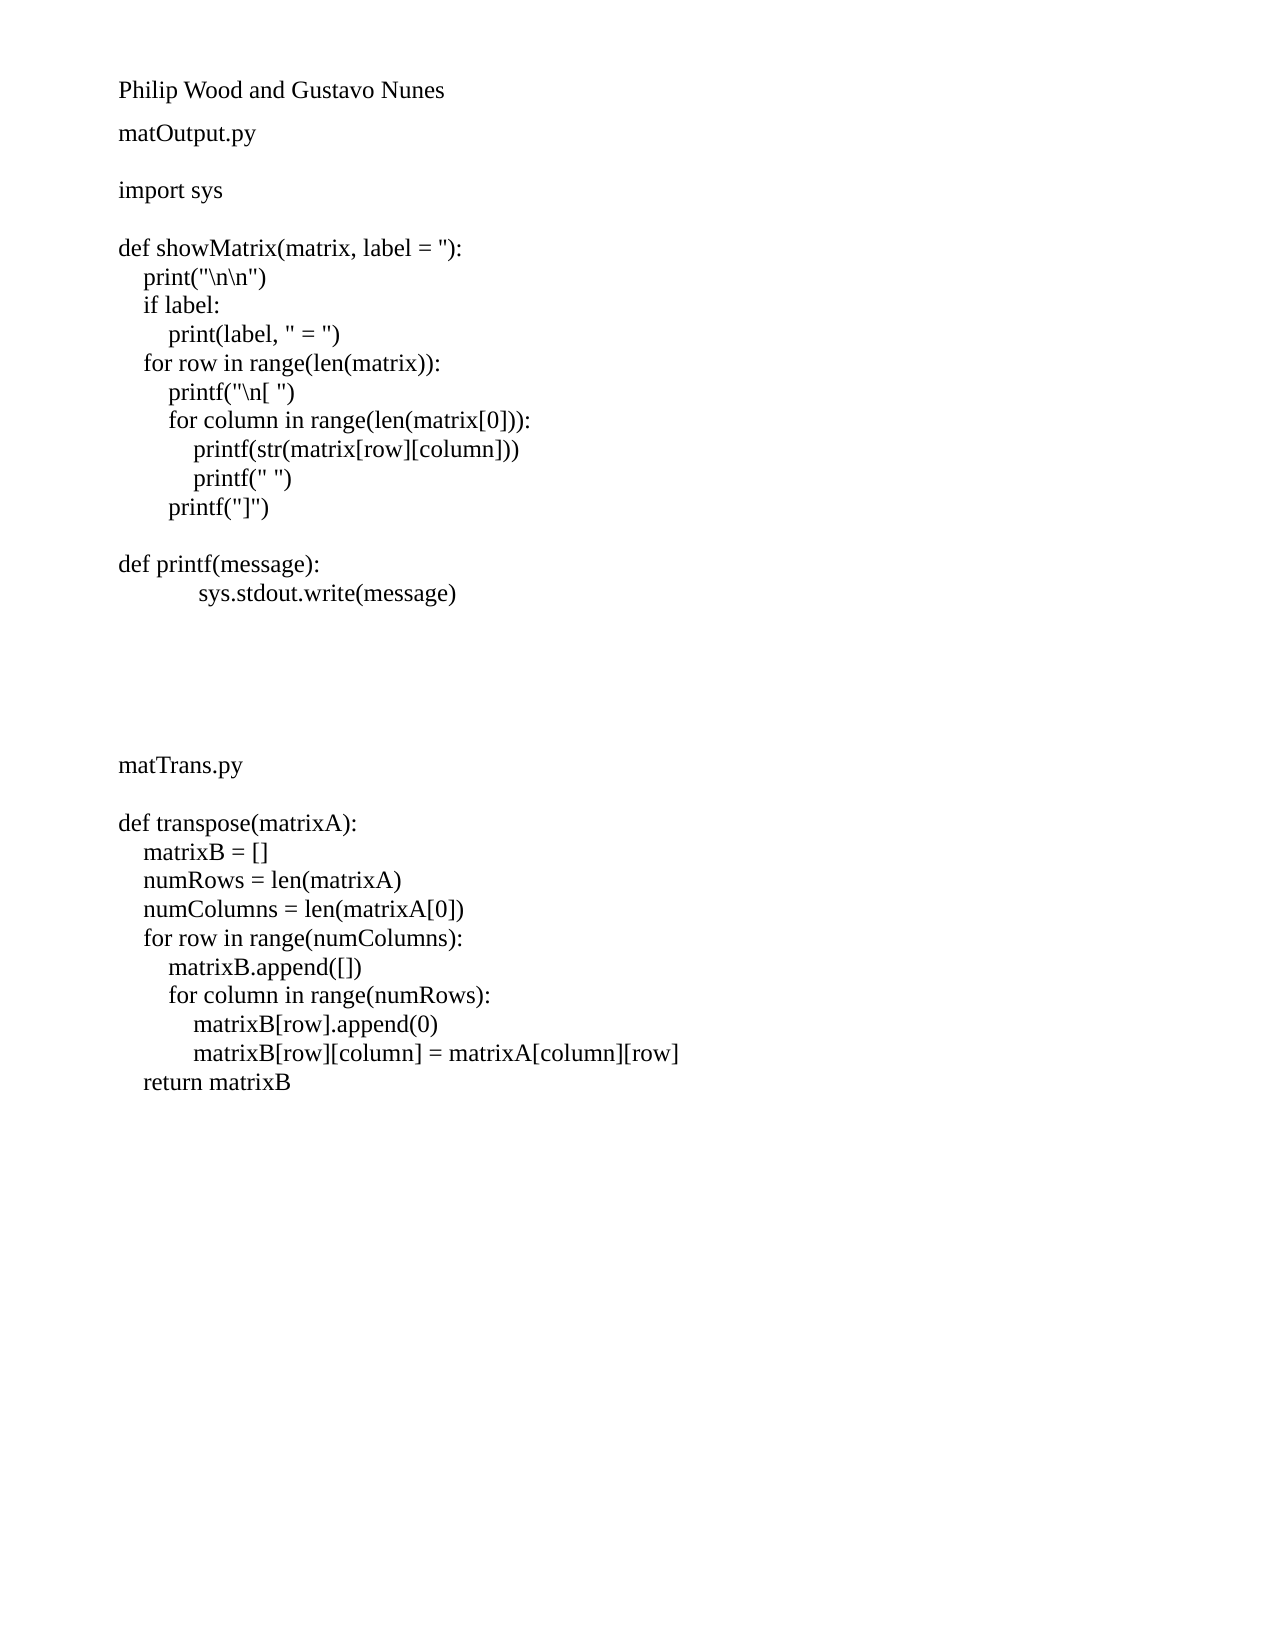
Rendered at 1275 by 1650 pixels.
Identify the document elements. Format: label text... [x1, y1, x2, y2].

text matrixB.append([]) [118, 952, 1157, 981]
text for row in range(numColumns): [118, 923, 1157, 952]
text print(label, " = ") [118, 319, 1157, 348]
text for column in range(len(matrix[0])): [118, 406, 1157, 434]
text return matrixB [118, 1067, 1157, 1096]
text def showMatrix(matrix, label = ''): [118, 233, 1157, 262]
text def printf(message): [118, 549, 1157, 578]
text matrixB[row].append(0) [118, 1009, 1157, 1038]
text import sys [118, 176, 1157, 204]
text matrixB = [] [118, 837, 1157, 866]
text matTrans.py [118, 751, 1157, 779]
text matOutput.py [118, 118, 1157, 147]
text sys.stdout.write(message) [118, 578, 1157, 607]
text printf(" ") [118, 463, 1157, 492]
text for column in range(numRows): [118, 981, 1157, 1009]
text numColumns = len(matrixA[0]) [118, 894, 1157, 923]
text printf("\n[ ") [118, 377, 1157, 406]
text printf("]") [118, 492, 1157, 521]
text if label: [118, 291, 1157, 319]
text def transpose(matrixA): [118, 808, 1157, 837]
text for row in range(len(matrix)): [118, 348, 1157, 377]
text print("\n\n") [118, 262, 1157, 291]
text printf(str(matrix[row][column])) [118, 434, 1157, 463]
text matrixB[row][column] = matrixA[column][row] [118, 1038, 1157, 1067]
text numRows = len(matrixA) [118, 866, 1157, 894]
